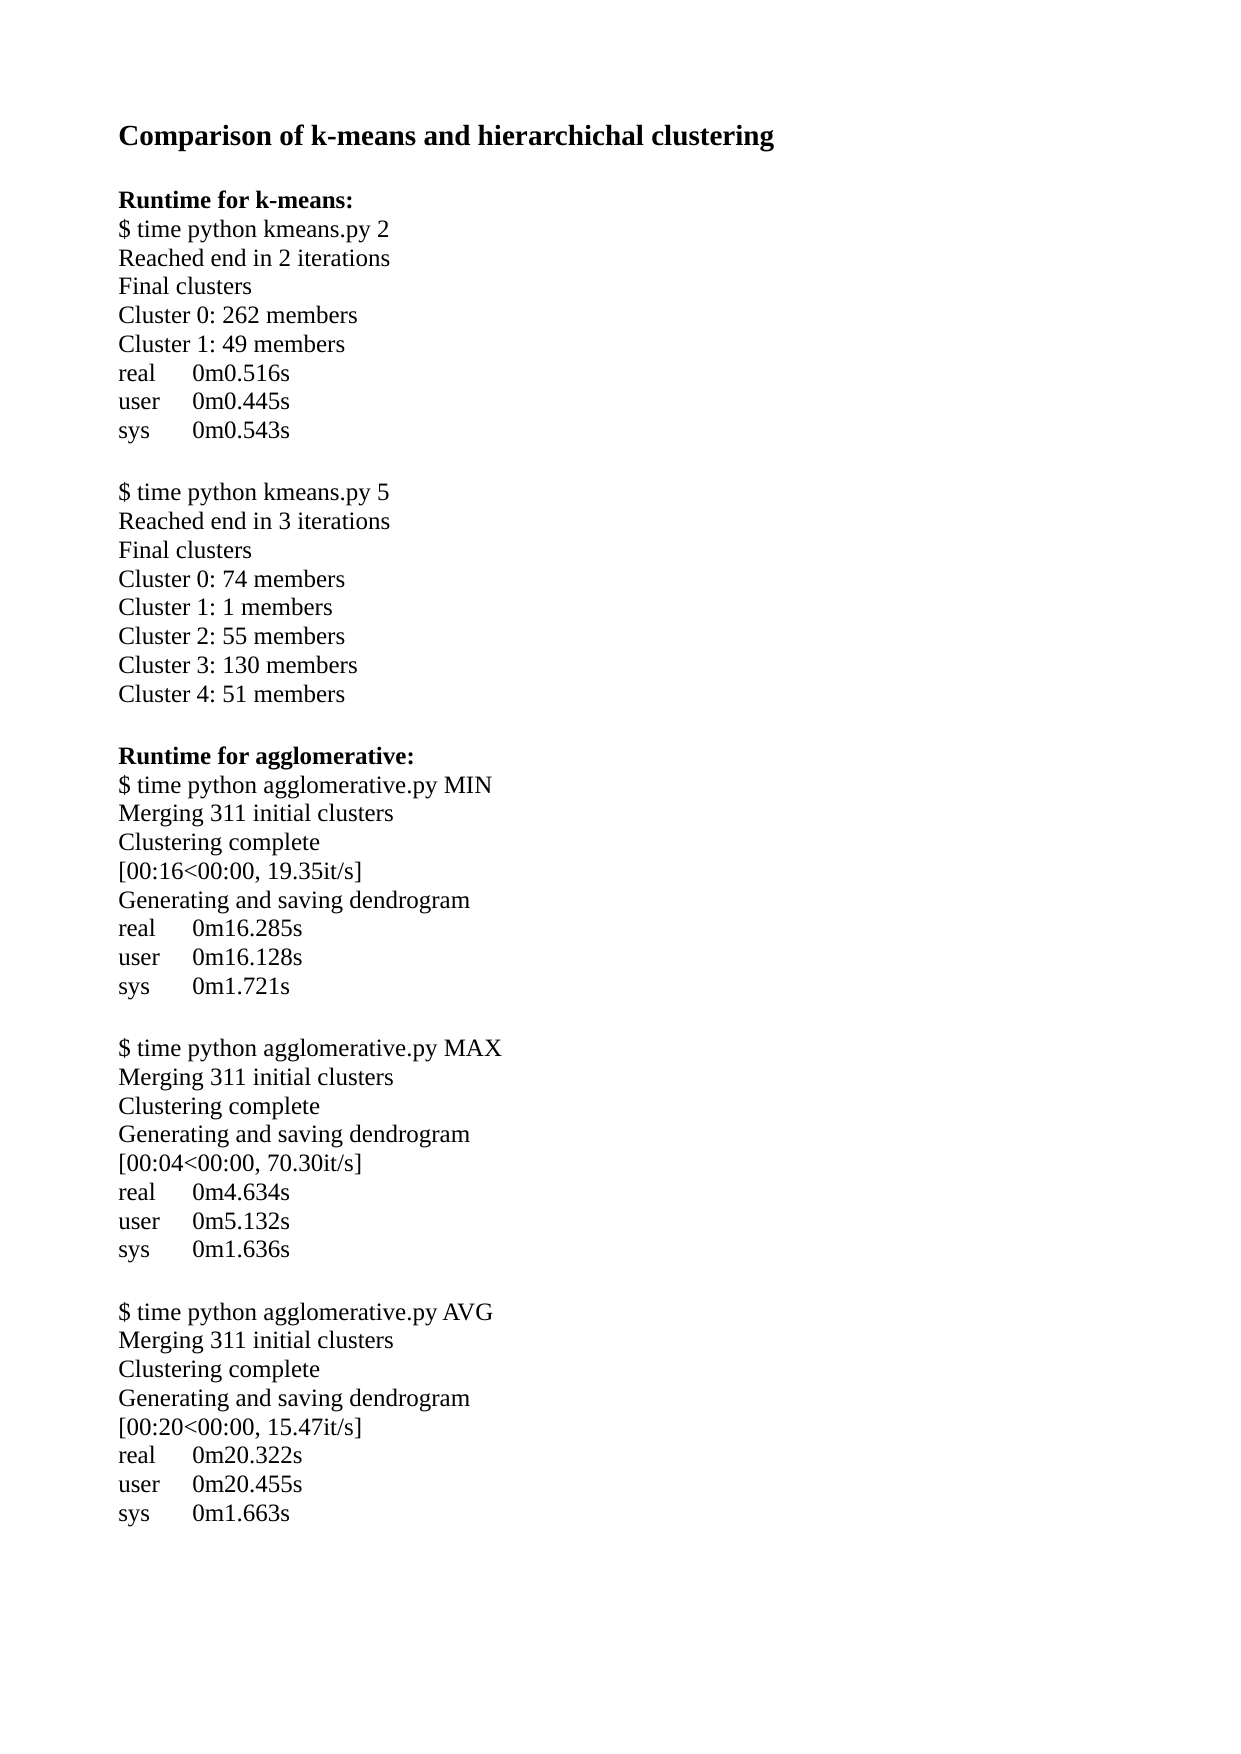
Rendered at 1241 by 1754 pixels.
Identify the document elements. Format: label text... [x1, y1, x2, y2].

text Final clusters [118, 271, 1122, 300]
text Cluster 1: 1 members [118, 592, 1122, 621]
text Cluster 3: 130 members [118, 650, 1122, 679]
text sys 0m1.636s [118, 1234, 1122, 1263]
text Runtime for agglomerative: [118, 741, 1122, 770]
text $ time python kmeans.py 5 [118, 477, 1122, 506]
text user 0m5.132s [118, 1206, 1122, 1234]
text Merging 311 initial clusters [118, 1062, 1122, 1091]
text [00:04<00:00, 70.30it/s] [118, 1148, 1122, 1177]
text Reached end in 2 iterations [118, 243, 1122, 271]
text sys 0m0.543s [118, 415, 1122, 444]
text Clustering complete [118, 1091, 1122, 1119]
text Cluster 1: 49 members [118, 329, 1122, 358]
text user 0m20.455s [118, 1469, 1122, 1498]
text Clustering complete [118, 1354, 1122, 1383]
text real 0m4.634s [118, 1177, 1122, 1206]
text real 0m16.285s [118, 913, 1122, 942]
text $ time python agglomerative.py AVG [118, 1297, 1122, 1326]
text Merging 311 initial clusters [118, 1326, 1122, 1354]
text real 0m20.322s [118, 1441, 1122, 1469]
text user 0m0.445s [118, 386, 1122, 415]
text Cluster 4: 51 members [118, 679, 1122, 707]
text Generating and saving dendrogram [118, 1383, 1122, 1412]
text [00:20<00:00, 15.47it/s] [118, 1412, 1122, 1441]
text Cluster 0: 262 members [118, 300, 1122, 329]
text Reached end in 3 iterations [118, 506, 1122, 535]
text Runtime for k-means: [118, 185, 1122, 214]
text [00:16<00:00, 19.35it/s] [118, 856, 1122, 885]
text sys 0m1.721s [118, 971, 1122, 1000]
text Merging 311 initial clusters [118, 798, 1122, 827]
text $ time python agglomerative.py MIN [118, 770, 1122, 798]
text user 0m16.128s [118, 942, 1122, 971]
text Comparison of k-means and hierarchichal clustering [118, 118, 1122, 152]
text Clustering complete [118, 827, 1122, 856]
text $ time python kmeans.py 2 [118, 214, 1122, 243]
text $ time python agglomerative.py MAX [118, 1033, 1122, 1062]
text Generating and saving dendrogram [118, 885, 1122, 913]
text Generating and saving dendrogram [118, 1119, 1122, 1148]
text Cluster 2: 55 members [118, 621, 1122, 650]
text real 0m0.516s [118, 358, 1122, 386]
text Cluster 0: 74 members [118, 564, 1122, 592]
text Final clusters [118, 535, 1122, 564]
text sys 0m1.663s [118, 1498, 1122, 1527]
